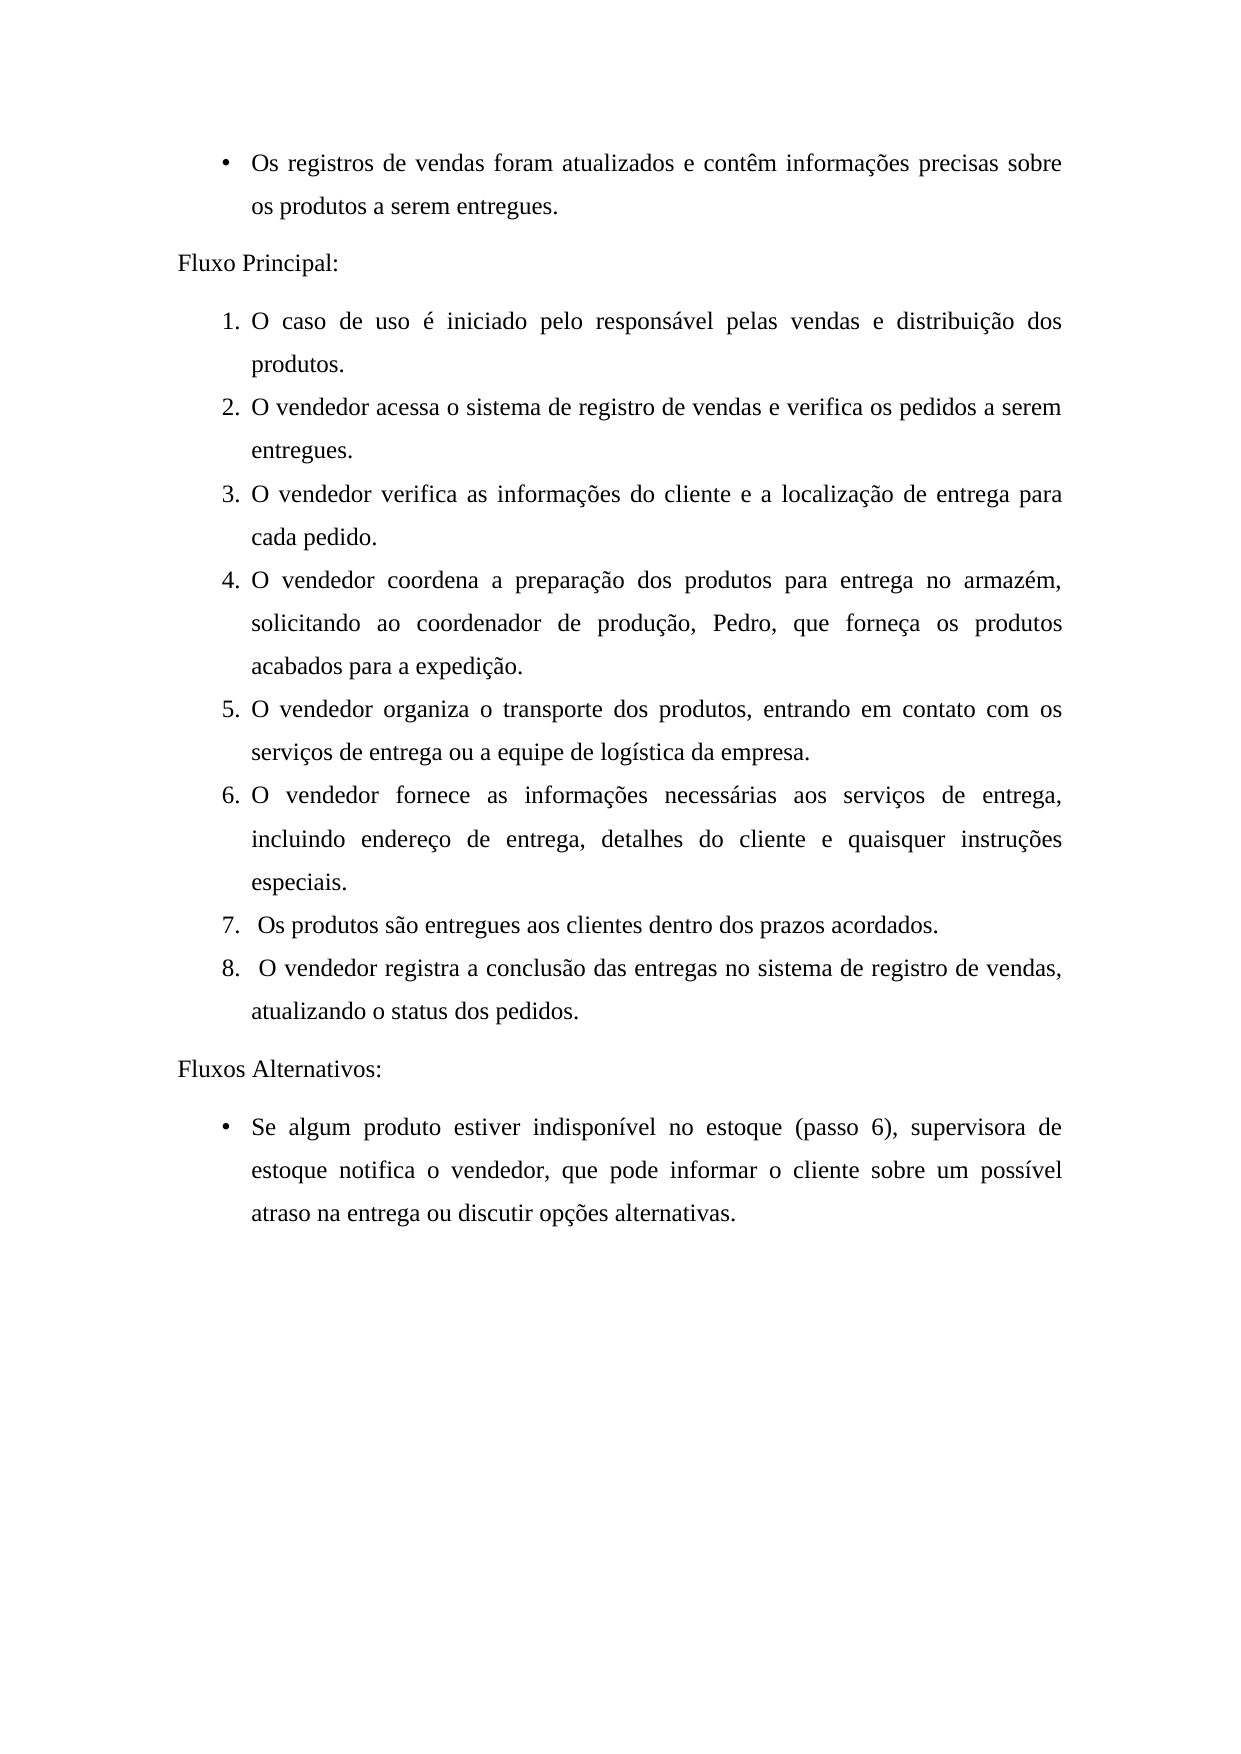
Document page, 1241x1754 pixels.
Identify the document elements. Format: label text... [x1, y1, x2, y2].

list O vendedor organiza o transporte dos produtos, entrando em contato com os serviços de entrega ou a equipe de logística da empresa. [222, 694, 1063, 766]
list O vendedor fornece as informações necessárias aos serviços de entrega, incluindo endereço de entrega, detalhes do cliente e quaisquer instruções especiais. [222, 781, 1063, 896]
text Fluxo Principal: [177, 248, 1063, 277]
list O vendedor acessa o sistema de registro de vendas e verifica os pedidos a serem entregues. [222, 392, 1063, 464]
list O vendedor coordena a preparação dos produtos para entrega no armazém, solicitando ao coordenador de produção, Pedro, que forneça os produtos acabados para a expedição. [222, 565, 1063, 680]
list O caso de uso é iniciado pelo responsável pelas vendas e distribuição dos produtos. [222, 306, 1063, 378]
list Os produtos são entregues aos clientes dentro dos prazos acordados. [222, 910, 1063, 939]
list O vendedor registra a conclusão das entregas no sistema de registro de vendas, atualizando o status dos pedidos. [222, 953, 1063, 1025]
list O vendedor verifica as informações do cliente e a localização de entrega para cada pedido. [222, 479, 1063, 551]
text Fluxos Alternativos: [177, 1054, 1063, 1083]
list Se algum produto estiver indisponível no estoque (passo 6), supervisora de estoque notifica o vendedor, que pode informar o cliente sobre um possível atraso na entrega ou discutir opções alternativas. [222, 1112, 1063, 1227]
list Os registros de vendas foram atualizados e contêm informações precisas sobre os produtos a serem entregues. [222, 148, 1063, 219]
